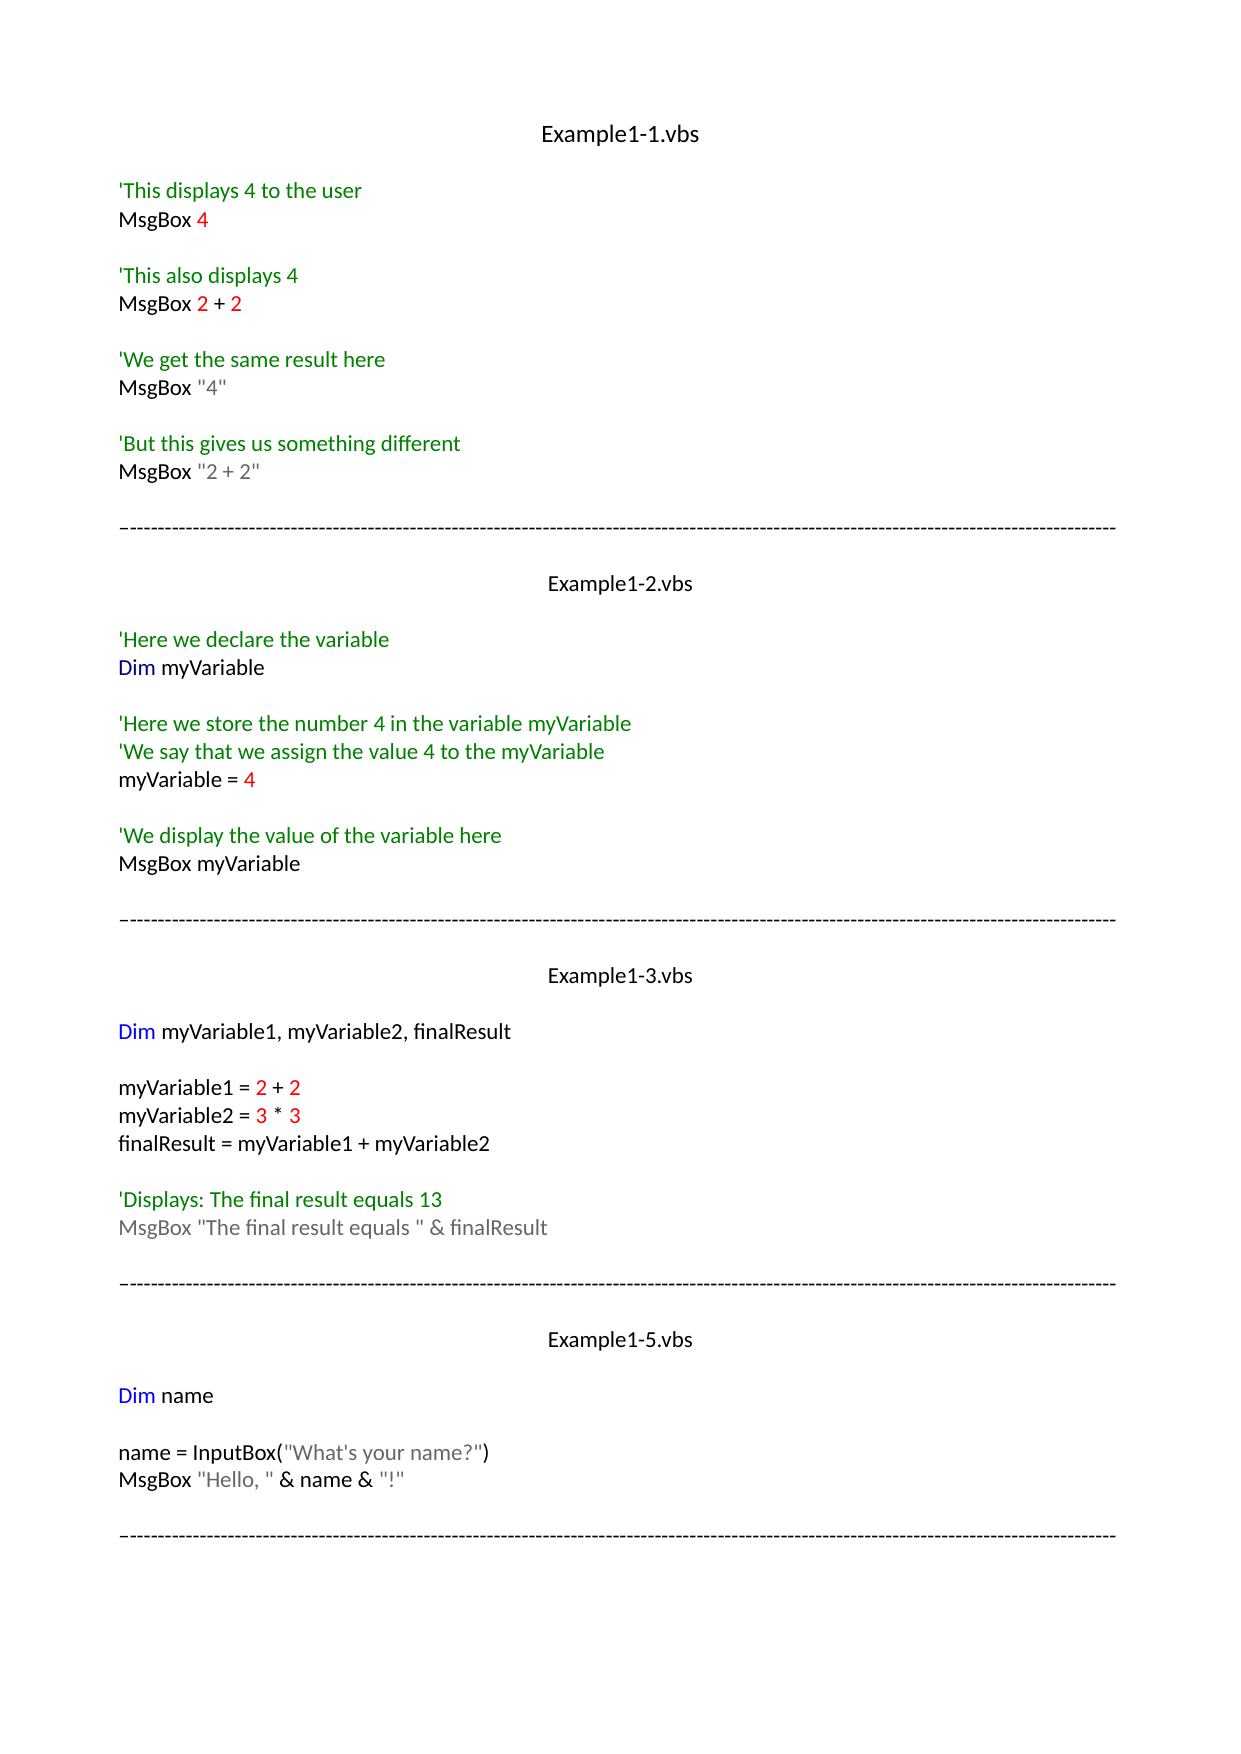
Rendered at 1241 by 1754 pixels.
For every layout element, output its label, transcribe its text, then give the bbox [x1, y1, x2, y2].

text Dim myVariable1, myVariable2, finalResult [118, 1017, 1122, 1045]
text myVariable1 = 2 + 2 [118, 1073, 1122, 1101]
text 'This also displays 4 [118, 261, 1122, 289]
text 'Here we declare the variable [118, 625, 1122, 653]
text myVariable2 = 3 * 3 [118, 1101, 1122, 1129]
text MsgBox 2 + 2 [118, 289, 1122, 317]
text MsgBox "4" [118, 373, 1122, 401]
text –--------------------------------------------------------------------------------------------------------------------------------------------- [118, 905, 1122, 933]
text Example1-3.vbs [118, 961, 1122, 989]
text MsgBox 4 [118, 205, 1122, 233]
text 'Here we store the number 4 in the variable myVariable [118, 709, 1122, 737]
text Example1-1.vbs [118, 118, 1122, 149]
text finalResult = myVariable1 + myVariable2 [118, 1129, 1122, 1157]
text 'Displays: The final result equals 13 [118, 1185, 1122, 1213]
text –--------------------------------------------------------------------------------------------------------------------------------------------- [118, 1269, 1122, 1297]
text MsgBox "2 + 2" [118, 457, 1122, 485]
text 'We display the value of the variable here [118, 821, 1122, 849]
text MsgBox myVariable [118, 849, 1122, 877]
text name = InputBox("What's your name?") [118, 1438, 1122, 1466]
text Dim myVariable [118, 653, 1122, 681]
text –--------------------------------------------------------------------------------------------------------------------------------------------- [118, 513, 1122, 541]
text 'This displays 4 to the user [118, 177, 1122, 205]
text Example1-2.vbs [118, 569, 1122, 597]
text 'We get the same result here [118, 345, 1122, 373]
text –--------------------------------------------------------------------------------------------------------------------------------------------- [118, 1522, 1122, 1550]
text MsgBox "Hello, " & name & "!" [118, 1466, 1122, 1494]
text Dim name [118, 1382, 1122, 1409]
text 'But this gives us something different [118, 429, 1122, 457]
text 'We say that we assign the value 4 to the myVariable [118, 737, 1122, 765]
text myVariable = 4 [118, 765, 1122, 793]
text Example1-5.vbs [118, 1326, 1122, 1353]
text MsgBox "The final result equals " & finalResult [118, 1213, 1122, 1241]
